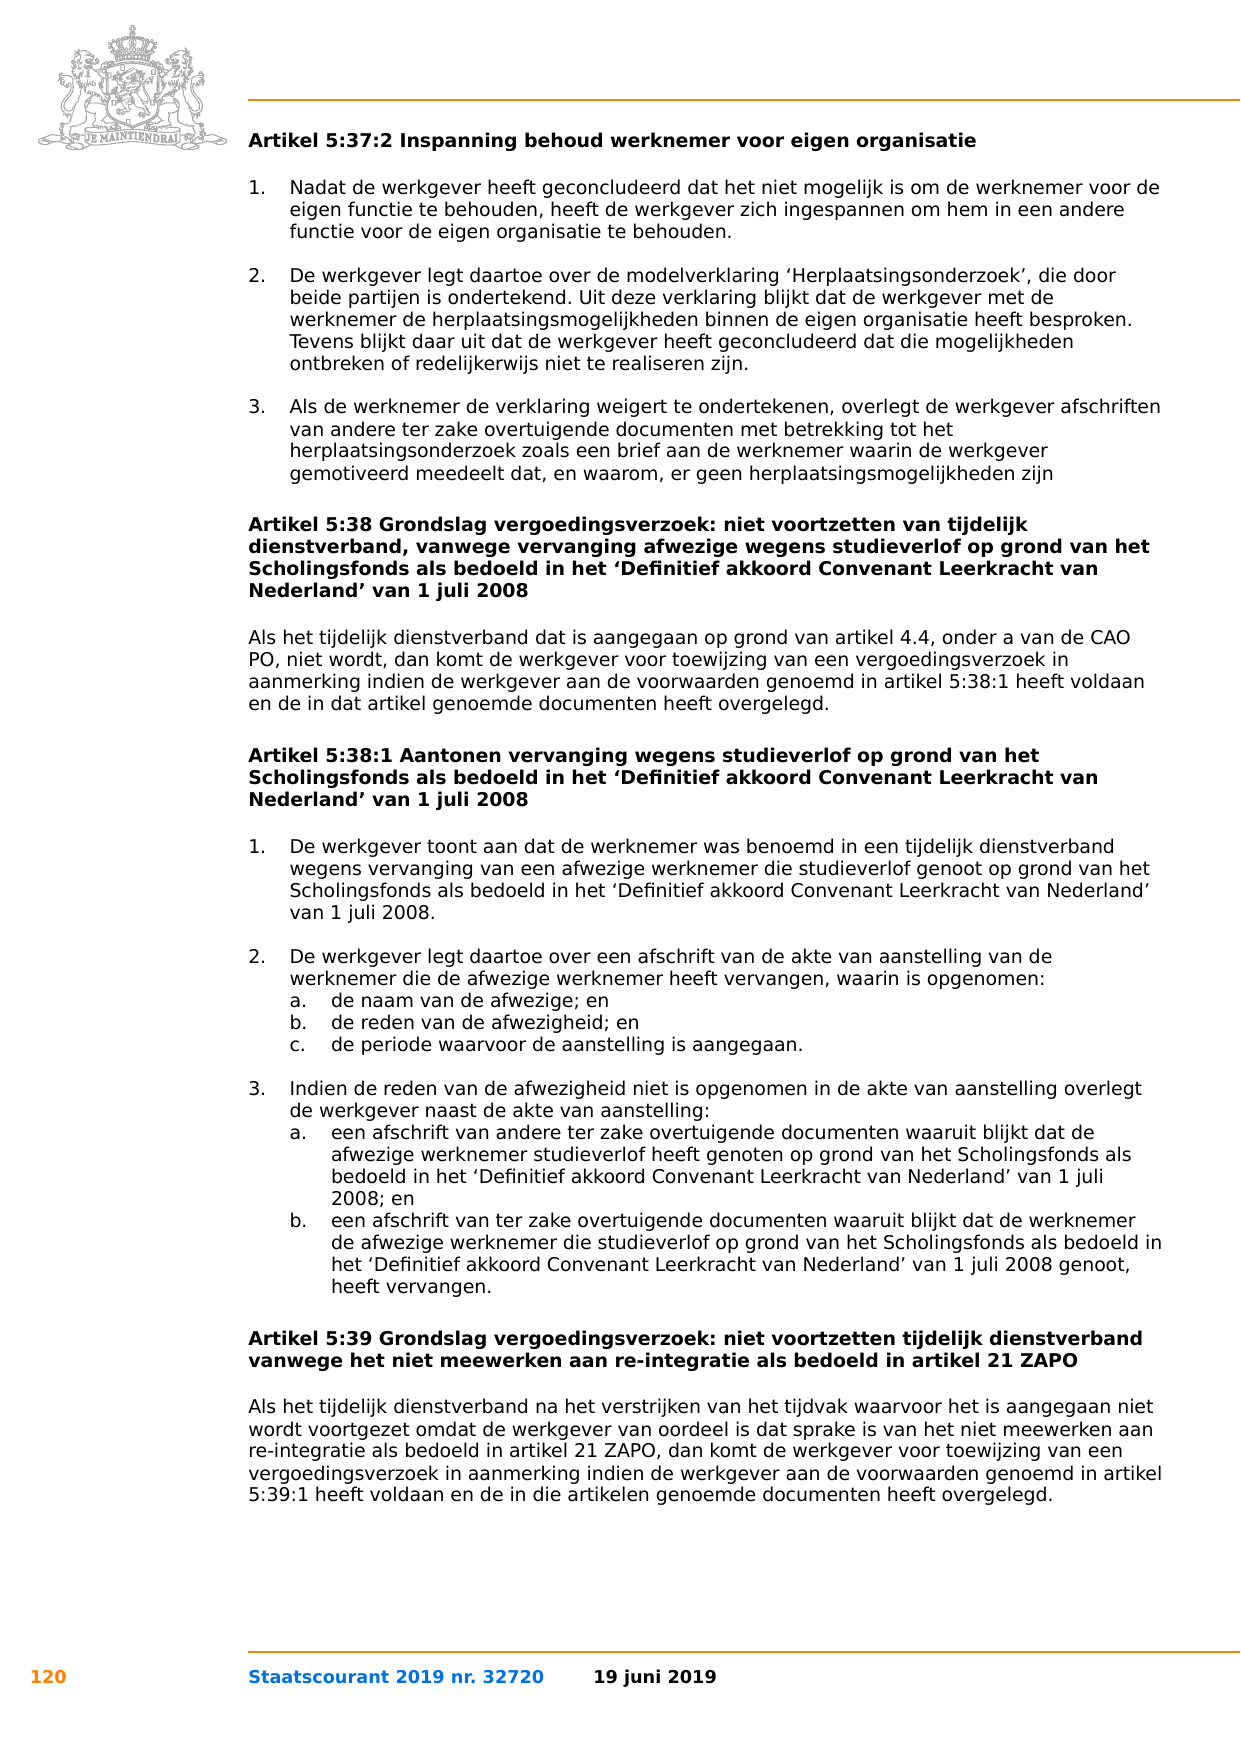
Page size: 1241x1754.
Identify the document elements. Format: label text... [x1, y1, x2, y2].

text Als het tijdelijk dienstverband na het verstrijken van het tijdvak waarvoor het is aangegaan niet wordt voortgezet omdat de werkgever van oordeel is dat sprake is van het niet meewerken aan re-integratie als bedoeld in artikel 21 ZAPO, dan komt de werkgever voor toewijzing van een vergoedingsverzoek in aanmerking indien de werkgever aan de voorwaarden genoemd in artikel 5:39:1 heeft voldaan en de in die artikelen genoemde documenten heeft overgelegd. [248, 1396, 1163, 1506]
text a. een afschrift van andere ter zake overtuigende documenten waaruit blijkt dat de afwezige werknemer studieverlof heeft genoten op grond van het Scholingsfonds als bedoeld in het ‘Definitief akkoord Convenant Leerkracht van Nederland’ van 1 juli 2008; en [289, 1122, 1163, 1209]
text 1. De werkgever toont aan dat de werknemer was benoemd in een tijdelijk dienstverband wegens vervanging van een afwezige werknemer die studieverlof genoot op grond van het Scholingsfonds als bedoeld in het ‘Definitief akkoord Convenant Leerkracht van Nederland’ van 1 juli 2008. [248, 836, 1163, 924]
text b. de reden van de afwezigheid; en [289, 1012, 1163, 1034]
picture [38, 25, 227, 150]
subtitle Artikel 5:38 Grondslag vergoedingsverzoek: niet voortzetten van tijdelijk dienstverband, vanwege vervanging afwezige wegens studieverlof op grond van het Scholingsfonds als bedoeld in het ‘Definitief akkoord Convenant Leerkracht van Nederland’ van 1 juli 2008 [248, 514, 1163, 602]
subtitle Artikel 5:37:2 Inspanning behoud werknemer voor eigen organisatie [248, 130, 1163, 152]
text 1. Nadat de werkgever heeft geconcludeerd dat het niet mogelijk is om de werknemer voor de eigen functie te behouden, heeft de werkgever zich ingespannen om hem in een andere functie voor de eigen organisatie te behouden. [248, 177, 1163, 243]
text Als het tijdelijk dienstverband dat is aangegaan op grond van artikel 4.4, onder a van de CAO PO, niet wordt, dan komt de werkgever voor toewijzing van een vergoedingsverzoek in aanmerking indien de werkgever aan de voorwaarden genoemd in artikel 5:38:1 heeft voldaan en de in dat artikel genoemde documenten heeft overgelegd. [248, 627, 1163, 715]
text c. de periode waarvoor de aanstelling is aangegaan. [289, 1034, 1163, 1056]
text 3. Indien de reden van de afwezigheid niet is opgenomen in de akte van aanstelling overlegt de werkgever naast de akte van aanstelling: [248, 1078, 1163, 1122]
text 2. De werkgever legt daartoe over de modelverklaring ‘Herplaatsingsonderzoek’, die door beide partijen is ondertekend. Uit deze verklaring blijkt dat de werkgever met de werknemer de herplaatsingsmogelijkheden binnen de eigen organisatie heeft besproken. Tevens blijkt daar uit dat de werkgever heeft geconcludeerd dat die mogelijkheden ontbreken of redelijkerwijs niet te realiseren zijn. [248, 265, 1163, 374]
subtitle Artikel 5:38:1 Aantonen vervanging wegens studieverlof op grond van het Scholingsfonds als bedoeld in het ‘Definitief akkoord Convenant Leerkracht van Nederland’ van 1 juli 2008 [248, 745, 1163, 811]
text b. een afschrift van ter zake overtuigende documenten waaruit blijkt dat de werknemer de afwezige werknemer die studieverlof op grond van het Scholingsfonds als bedoeld in het ‘Definitief akkoord Convenant Leerkracht van Nederland’ van 1 juli 2008 genoot, heeft vervangen. [289, 1209, 1163, 1297]
text 3. Als de werknemer de verklaring weigert te ondertekenen, overlegt de werkgever afschriften van andere ter zake overtuigende documenten met betrekking tot het herplaatsingsonderzoek zoals een brief aan de werknemer waarin de werkgever gemotiveerd meedeelt dat, en waarom, er geen herplaatsingsmogelijkheden zijn [248, 396, 1163, 484]
subtitle Artikel 5:39 Grondslag vergoedingsverzoek: niet voortzetten tijdelijk dienstverband vanwege het niet meewerken aan re-integratie als bedoeld in artikel 21 ZAPO [248, 1327, 1163, 1371]
text 2. De werkgever legt daartoe over een afschrift van de akte van aanstelling van de werknemer die de afwezige werknemer heeft vervangen, waarin is opgenomen: [248, 946, 1163, 990]
text a. de naam van de afwezige; en [289, 990, 1163, 1012]
